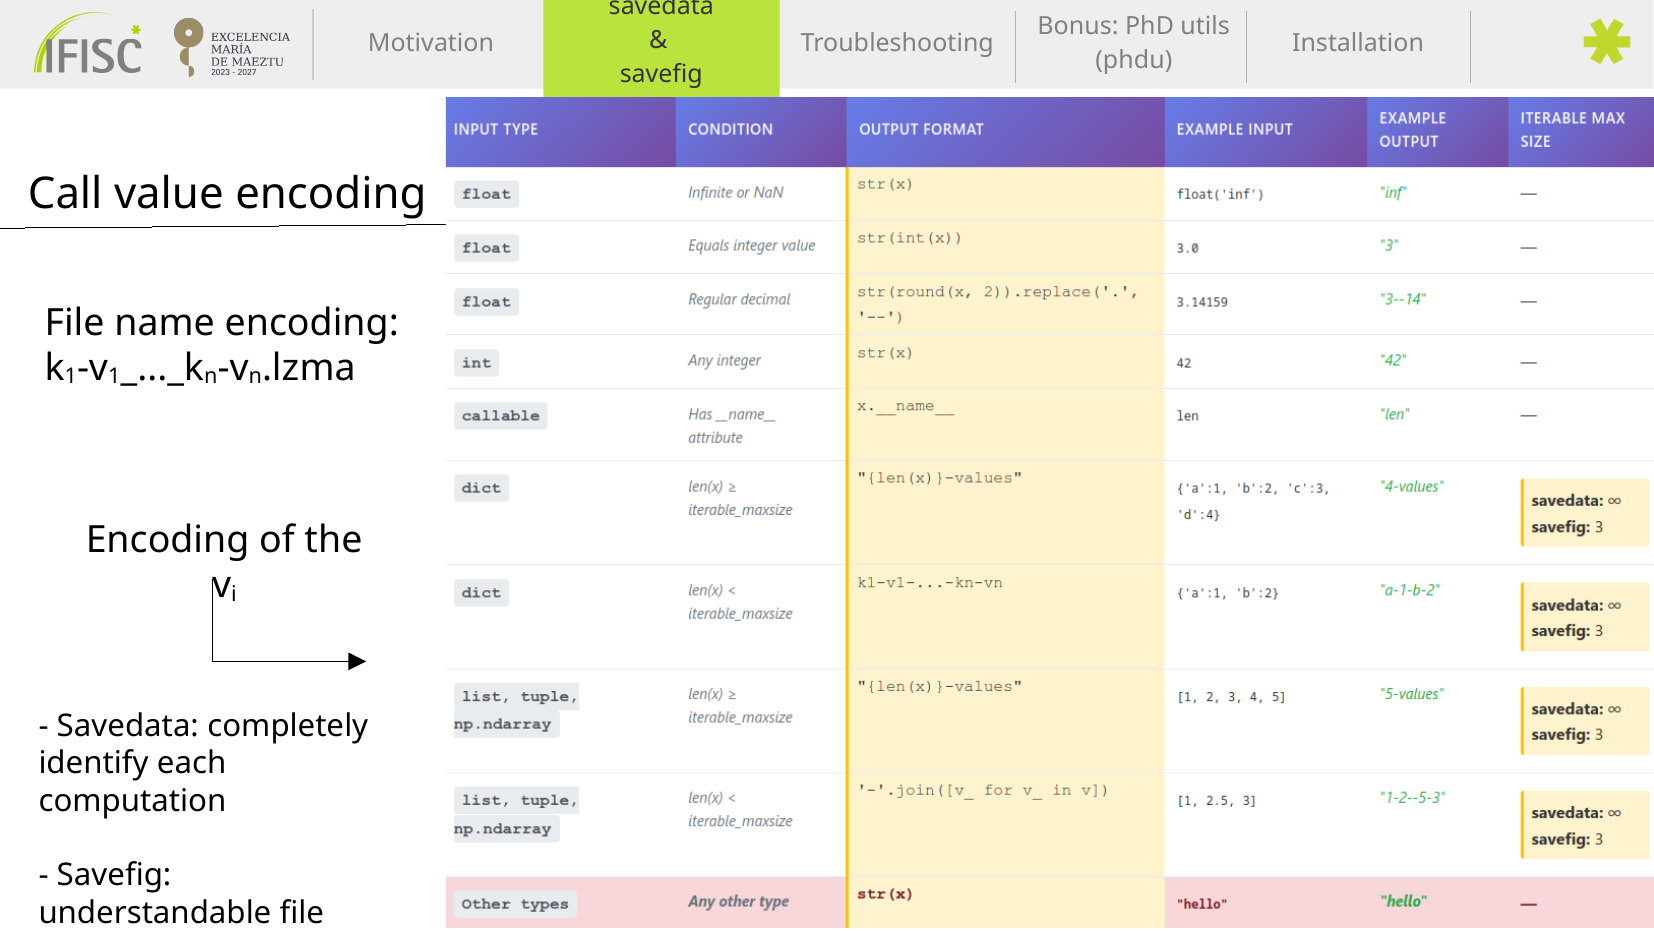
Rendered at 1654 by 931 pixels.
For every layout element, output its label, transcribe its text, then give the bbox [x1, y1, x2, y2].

text_box - Savedata: completely identify each computation - Savefig: understandable file name [23, 697, 402, 931]
picture [445, 97, 1654, 928]
picture [174, 18, 290, 77]
picture [29, 9, 148, 76]
text_box Motivation [319, 0, 544, 92]
text_box Troubleshooting [785, 0, 1010, 83]
text_box Encoding of the vi [59, 507, 390, 580]
text_box savedata & savefig [544, 0, 780, 89]
text_box Installation [1246, 0, 1471, 83]
picture [1582, 17, 1631, 65]
text_box Bonus: PhD utils (phdu) [1021, 0, 1246, 83]
text_box Call value encoding [0, 157, 445, 252]
text_box File name encoding: k1-v1_..._kn-vn.lzma [29, 290, 445, 396]
